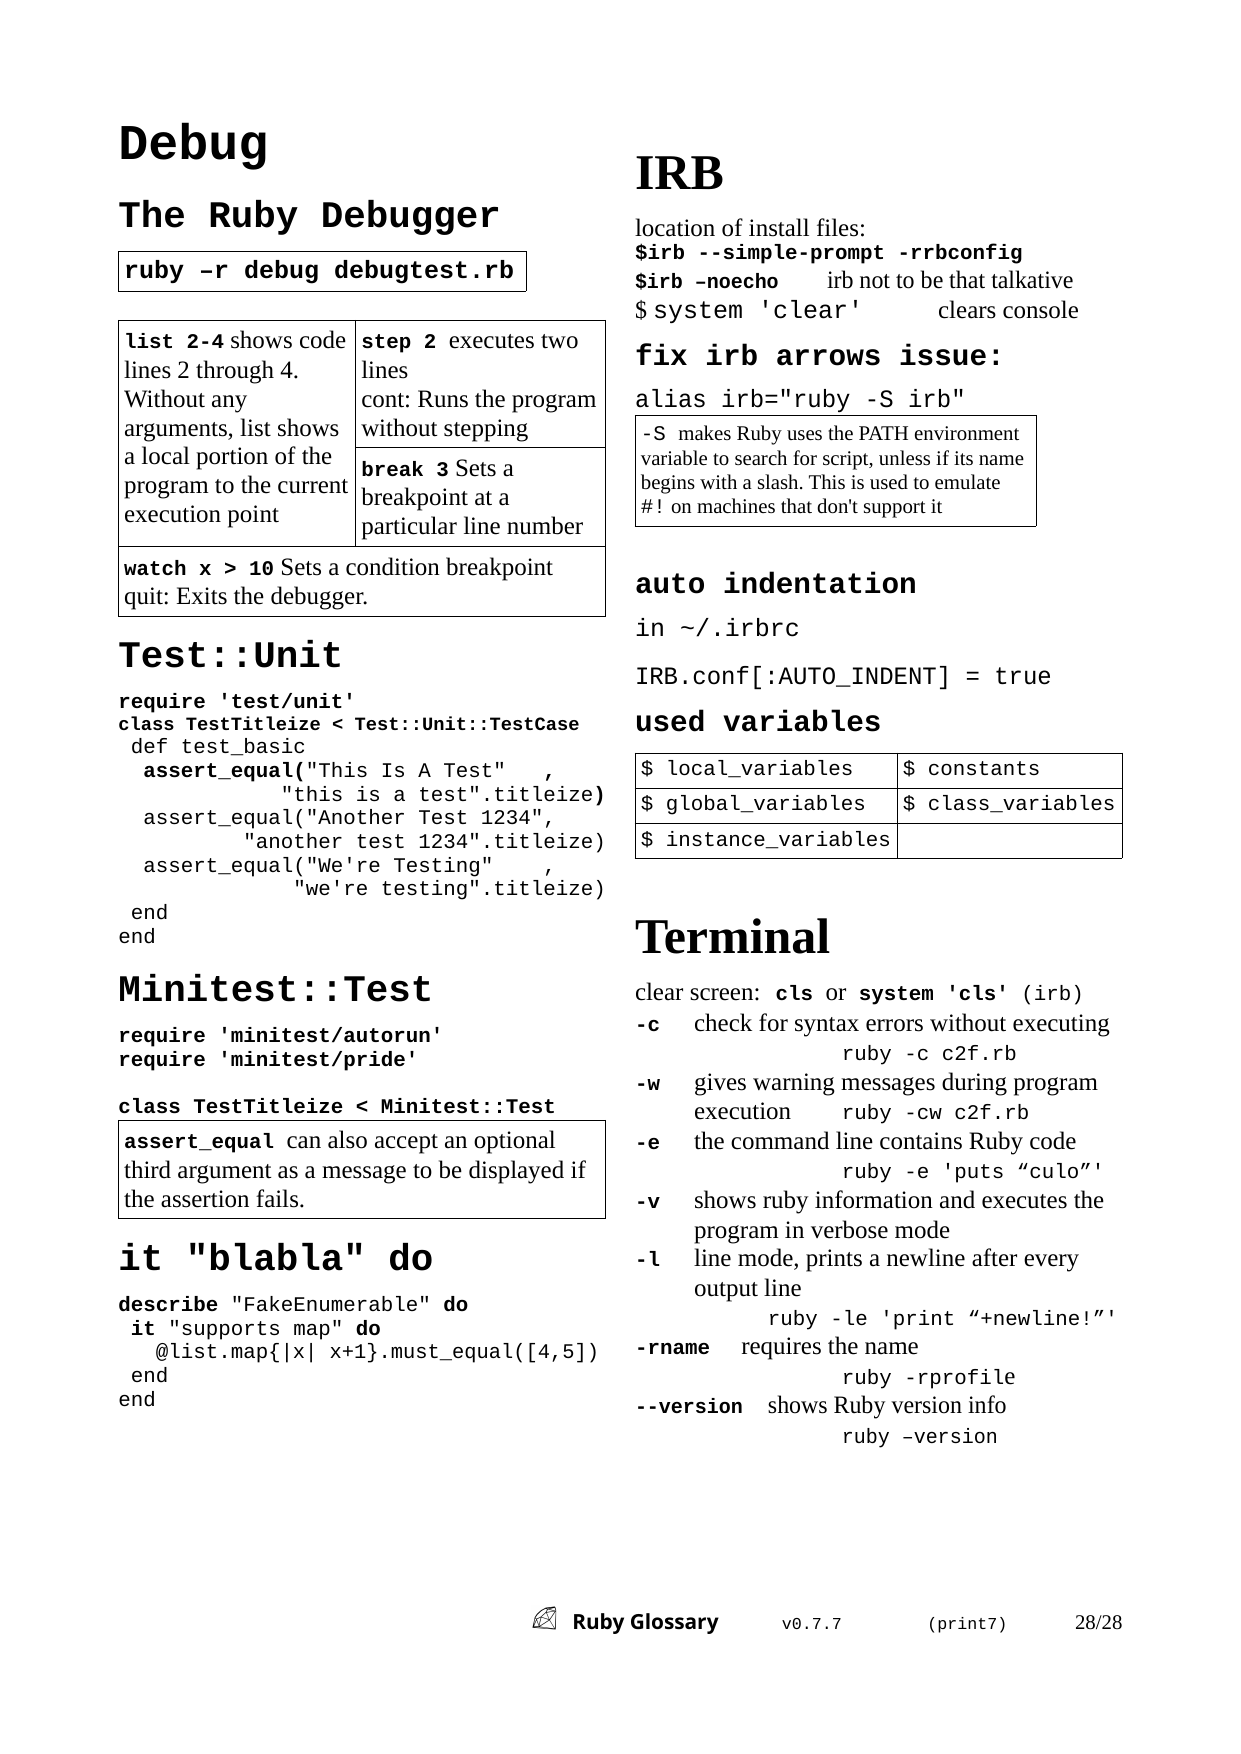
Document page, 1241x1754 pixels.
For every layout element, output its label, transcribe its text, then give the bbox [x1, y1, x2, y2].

table_cell $ global_variables [636, 789, 897, 823]
picture [530, 1605, 557, 1630]
text class TestTitleize < Test::Unit::TestCase [118, 715, 605, 736]
subtitle IRB [635, 143, 1122, 201]
subtitle Terminal [635, 907, 1122, 964]
table_cell $ class_variables [898, 789, 1122, 823]
subtitle auto indentation [635, 569, 1122, 603]
subtitle The Ruby Debugger [118, 196, 605, 239]
text $irb --simple-prompt -rrbconfig [635, 242, 1122, 266]
table_header $ local_variables [636, 754, 897, 788]
table_header list 2-4 shows code lines 2 through 4. Without any arguments, list shows a local portion of the program to the current execution point [119, 321, 355, 546]
table_cell break 3 Sets a breakpoint at a particular line number [356, 448, 605, 546]
text assert_equal("This Is A Test" , [118, 760, 605, 784]
text end [118, 1389, 605, 1412]
text assert_equal("We're Testing" , [118, 855, 605, 878]
text alias irb="ruby -S irb" [635, 386, 1122, 415]
text --version shows Ruby version info ruby –version [635, 1391, 1122, 1450]
text $irb –noecho irb not to be that talkative [635, 266, 1122, 295]
text -rname requires the name [635, 1331, 1122, 1361]
text require 'minitest/autorun' [118, 1025, 605, 1049]
table_header step 2 executes two lines cont: Runs the program without stepping [356, 321, 605, 447]
text ruby -rprofile [635, 1361, 1122, 1391]
text assert_equal("Another Test 1234", [118, 807, 605, 831]
text -l line mode, prints a newline after every output line ruby -le 'print “+newline!”' [635, 1243, 1122, 1331]
text end [118, 926, 605, 949]
text "this is a test".titleize) [118, 784, 605, 807]
text end [118, 902, 605, 926]
table_header $ constants [898, 754, 1122, 788]
subtitle Debug [118, 118, 605, 175]
text class TestTitleize < Minitest::Test [118, 1096, 605, 1120]
text -w gives warning messages during program execution ruby -cw c2f.rb [635, 1067, 1122, 1126]
text describe "FakeEnumerable" do [118, 1294, 605, 1318]
text -v shows ruby information and executes the program in verbose mode [635, 1185, 1122, 1243]
subtitle Minitest::Test [118, 970, 605, 1013]
text location of install files: [635, 213, 1122, 242]
text clear screen: cls or system 'cls' (irb) [635, 977, 1122, 1008]
text it "supports map" do [118, 1318, 605, 1342]
text -e the command line contains Ruby code ruby -e 'puts “culo”' [635, 1126, 1122, 1185]
table_header assert_equal can also accept an optional third argument as a message to be displayed if the assertion fails. [119, 1121, 605, 1218]
text "we're testing".titleize) [118, 878, 605, 902]
text end [118, 1365, 605, 1389]
subtitle Test::Unit [118, 637, 605, 679]
text "another test 1234".titleize) [118, 831, 605, 855]
table_header -S makes Ruby uses the PATH environment variable to search for script, unless if its name begins with a slash. This is used to emulate #! on machines that don't support it [636, 416, 1036, 526]
text IRB.conf[:AUTO_INDENT] = true [635, 664, 1122, 692]
subtitle fix irb arrows issue: [635, 341, 1122, 374]
text def test_basic [118, 736, 605, 760]
text $ system 'clear' clears console [635, 295, 1122, 326]
table_cell [898, 824, 1122, 858]
text require 'test/unit' [118, 692, 605, 715]
text require 'minitest/pride' [118, 1049, 605, 1072]
table_cell watch x > 10 Sets a condition breakpoint quit: Exits the debugger. [119, 547, 605, 616]
text @list.map{|x| x+1}.must_equal([4,5]) [118, 1342, 605, 1365]
text in ~/.irbrc [635, 615, 1122, 643]
subtitle it "blabla" do [118, 1239, 605, 1282]
subtitle used variables [635, 707, 1122, 740]
table_header ruby –r debug debugtest.rb [119, 252, 526, 291]
text -c check for syntax errors without executing ruby -c c2f.rb [635, 1008, 1122, 1067]
table_cell $ instance_variables [636, 824, 897, 858]
